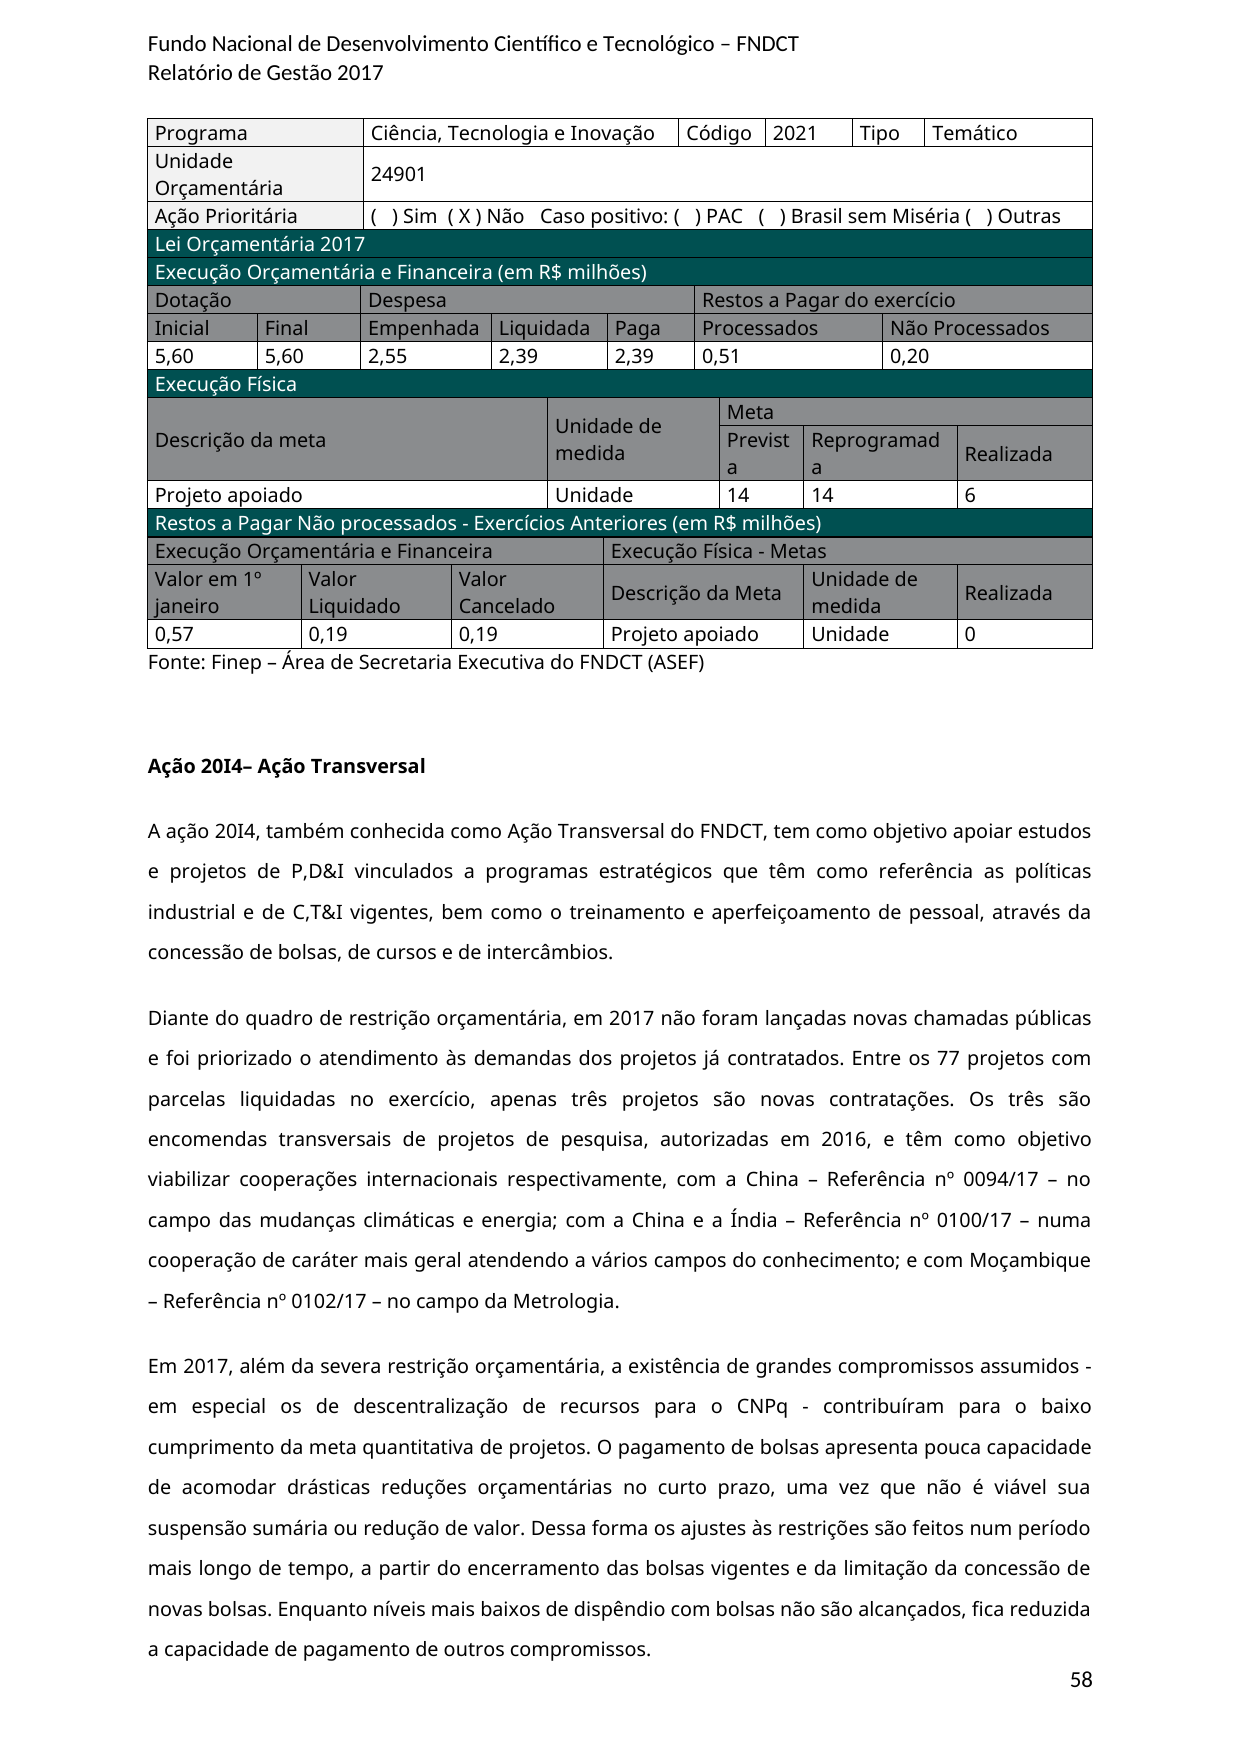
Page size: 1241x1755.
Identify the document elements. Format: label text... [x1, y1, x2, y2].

table_cell 2021 [766, 119, 852, 146]
table_cell Liquidada [492, 314, 607, 341]
table_cell Temático [925, 119, 1092, 146]
table_cell Valor Cancelado [452, 565, 603, 619]
table_cell Unidade de medida [548, 398, 719, 480]
table_cell Execução Orçamentária e Financeira (em R$ milhões) [148, 258, 1092, 285]
table_cell Prevista [720, 426, 803, 480]
table_cell Ação Prioritária [148, 202, 363, 229]
table_cell Restos a Pagar do exercício [695, 286, 1092, 313]
table_cell Restos a Pagar Não processados - Exercícios Anteriores (em R$ milhões) [148, 509, 1092, 536]
table_cell 5,60 [258, 342, 360, 369]
table_cell Meta [720, 398, 1092, 425]
table_cell 2,39 [492, 342, 607, 369]
table_cell Processados [695, 314, 882, 341]
table_cell Empenhada [361, 314, 491, 341]
text Diante do quadro de restrição orçamentária, em 2017 não foram lançadas novas chamadas públicas e foi priorizado o atendimento às demandas dos projetos já contratados. Entre os 77 projetos com parcelas liquidadas no exercício, apenas três projetos são novas contratações. Os três são encomendas transversais de projetos de pesquisa, autorizadas em 2016, e têm como objetivo viabilizar cooperações internacionais respectivamente, com a China – Referência nº 0094/17 – no campo das mudanças climáticas e energia; com a China e a Índia – Referência nº 0100/17 – numa cooperação de caráter mais geral atendendo a vários campos do conhecimento; e com Moçambique – Referência nº 0102/17 – no campo da Metrologia. [148, 1004, 1093, 1314]
table_cell 5,60 [148, 342, 257, 369]
table_cell Valor Liquidado [302, 565, 451, 619]
text Ação 20I4– Ação Transversal [148, 752, 1093, 779]
text Em 2017, além da severa restrição orçamentária, a existência de grandes compromissos assumidos - em especial os de descentralização de recursos para o CNPq - contribuíram para o baixo cumprimento da meta quantitativa de projetos. O pagamento de bolsas apresenta pouca capacidade de acomodar drásticas reduções orçamentárias no curto prazo, uma vez que não é viável sua suspensão sumária ou redução de valor. Dessa forma os ajustes às restrições são feitos num período mais longo de tempo, a partir do encerramento das bolsas vigentes e da limitação da concessão de novas bolsas. Enquanto níveis mais baixos de dispêndio com bolsas não são alcançados, fica reduzida a capacidade de pagamento de outros compromissos. [148, 1352, 1093, 1662]
table_cell Execução Física - Metas [604, 538, 1092, 564]
table_cell Tipo [853, 119, 924, 146]
table_cell Descrição da Meta [604, 565, 803, 619]
table_cell Valor em 1º janeiro [148, 565, 301, 619]
table_cell Paga [608, 314, 694, 341]
table_cell 0,19 [452, 620, 603, 647]
table_cell 24901 [364, 147, 1092, 201]
table_cell Projeto apoiado [604, 620, 803, 647]
table_cell 0,57 [148, 620, 301, 647]
table_cell 2,39 [608, 342, 694, 369]
table_cell 0,51 [695, 342, 882, 369]
table_cell Unidade Orçamentária [148, 147, 363, 201]
table_cell Reprogramada [804, 426, 957, 480]
table_cell Não Processados [883, 314, 1092, 341]
table_cell 0,19 [302, 620, 451, 647]
table_cell 0 [958, 620, 1092, 647]
table_cell 6 [958, 481, 1092, 508]
text Fonte: Finep – Área de Secretaria Executiva do FNDCT (ASEF) [148, 649, 1093, 675]
table_cell Realizada [958, 426, 1092, 480]
table_cell Código [679, 119, 765, 146]
table_cell Projeto apoiado [148, 481, 547, 508]
table_cell Unidade [548, 481, 719, 508]
table_cell Final [258, 314, 360, 341]
table_cell Lei Orçamentária 2017 [148, 230, 1092, 257]
table_cell Realizada [958, 565, 1092, 619]
table_cell Programa [148, 119, 363, 146]
table_cell 2,55 [361, 342, 491, 369]
table_cell Inicial [148, 314, 257, 341]
table_cell 0,20 [883, 342, 1092, 369]
table_cell Unidade [804, 620, 957, 647]
table_cell Ciência, Tecnologia e Inovação [364, 119, 678, 146]
table_cell Unidade de medida [804, 565, 957, 619]
table_cell Despesa [361, 286, 694, 313]
table_cell 14 [720, 481, 803, 508]
table_cell Dotação [148, 286, 360, 313]
table_cell Descrição da meta [148, 398, 547, 480]
table_cell Execução Física [148, 370, 1092, 397]
table_cell 14 [804, 481, 957, 508]
table_cell ( ) Sim ( X ) Não Caso positivo: ( ) PAC ( ) Brasil sem Miséria ( ) Outras [364, 202, 1092, 229]
table_cell Execução Orçamentária e Financeira [148, 538, 603, 564]
text A ação 20I4, também conhecida como Ação Transversal do FNDCT, tem como objetivo apoiar estudos e projetos de P,D&I vinculados a programas estratégicos que têm como referência as políticas industrial e de C,T&I vigentes, bem como o treinamento e aperfeiçoamento de pessoal, através da concessão de bolsas, de cursos e de intercâmbios. [148, 817, 1093, 966]
